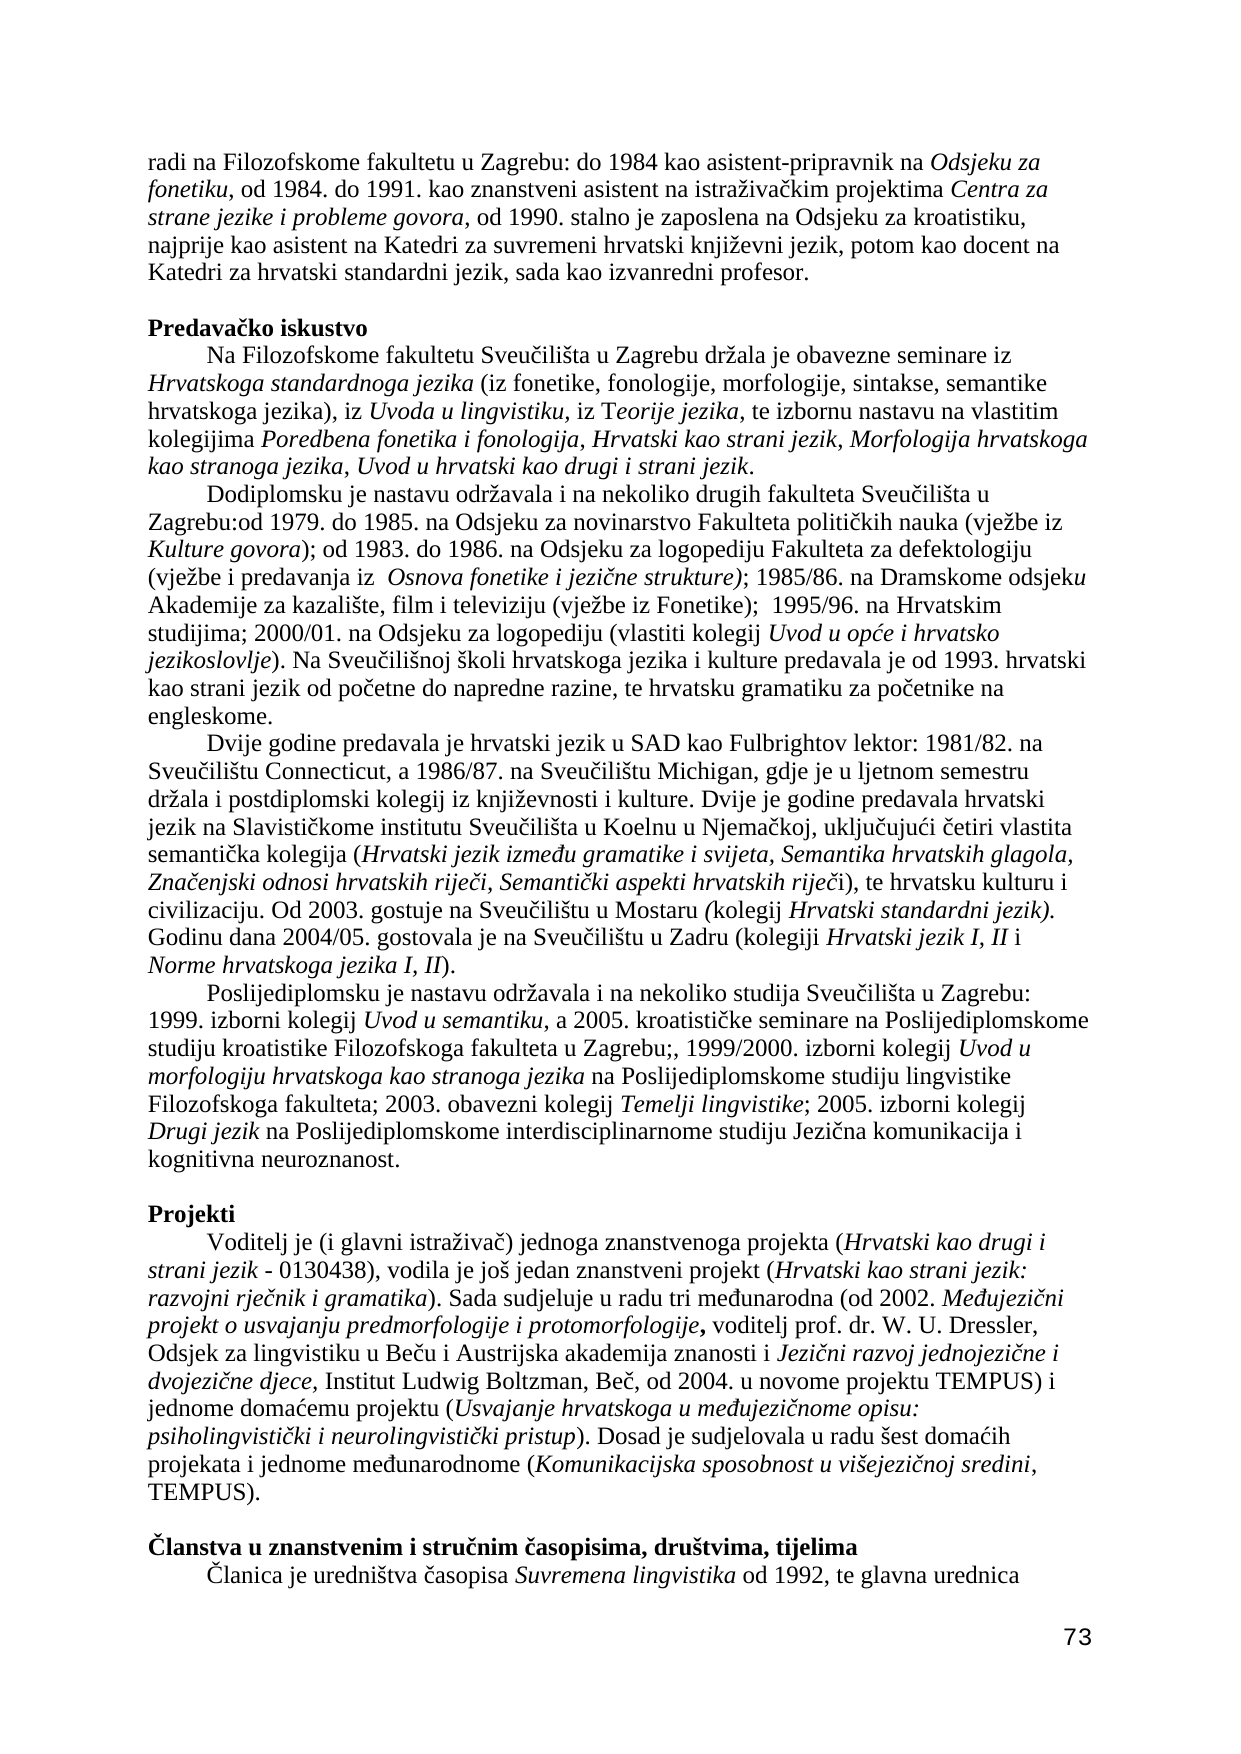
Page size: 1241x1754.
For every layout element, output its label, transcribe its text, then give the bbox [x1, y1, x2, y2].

text Članstva u znanstvenim i stručnim časopisima, društvima, tijelima [148, 1533, 1092, 1561]
text radi na Filozofskome fakultetu u Zagrebu: do 1984 kao asistent-pripravnik na Odsjeku za fonetiku, od 1984. do 1991. kao znanstveni asistent na istraživačkim projektima Centra za strane jezike i probleme govora, od 1990. stalno je zaposlena na Odsjeku za kroatistiku, najprije kao asistent na Katedri za suvremeni hrvatski književni jezik, potom kao docent na Katedri za hrvatski standardni jezik, sada kao izvanredni profesor. [148, 148, 1092, 286]
text Na Filozofskome fakultetu Sveučilišta u Zagrebu držala je obavezne seminare iz Hrvatskoga standardnoga jezika (iz fonetike, fonologije, morfologije, sintakse, semantike hrvatskoga jezika), iz Uvoda u lingvistiku, iz Teorije jezika, te izbornu nastavu na vlastitim kolegijima Poredbena fonetika i fonologija, Hrvatski kao strani jezik, Morfologija hrvatskoga kao stranoga jezika, Uvod u hrvatski kao drugi i strani jezik. [148, 342, 1092, 480]
text Predavačko iskustvo [148, 314, 1092, 342]
text Poslijediplomsku je nastavu održavala i na nekoliko studija Sveučilišta u Zagrebu: 1999. izborni kolegij Uvod u semantiku, a 2005. kroatističke seminare na Poslijediplomskome studiju kroatistike Filozofskoga fakulteta u Zagrebu;, 1999/2000. izborni kolegij Uvod u morfologiju hrvatskoga kao stranoga jezika na Poslijediplomskome studiju lingvistike Filozofskoga fakulteta; 2003. obavezni kolegij Temelji lingvistike; 2005. izborni kolegij Drugi jezik na Poslijediplomskome interdisciplinarnome studiju Jezična komunikacija i kognitivna neuroznanost. [148, 979, 1092, 1173]
text Voditelj je (i glavni istraživač) jednoga znanstvenoga projekta (Hrvatski kao drugi i strani jezik - 0130438), vodila je još jedan znanstveni projekt (Hrvatski kao strani jezik: razvojni rječnik i gramatika). Sada sudjeluje u radu tri međunarodna (od 2002. Međujezični projekt o usvajanju predmorfologije i protomorfologije, voditelj prof. dr. W. U. Dressler, Odsjek za lingvistiku u Beču i Austrijska akademija znanosti i Jezični razvoj jednojezične i dvojezične djece, Institut Ludwig Boltzman, Beč, od 2004. u novome projektu TEMPUS) i jednome domaćemu projektu (Usvajanje hrvatskoga u međujezičnome opisu: psiholingvistički i neurolingvistički pristup). Dosad je sudjelovala u radu šest domaćih projekata i jednome međunarodnome (Komunikacijska sposobnost u višejezičnoj sredini, TEMPUS). [148, 1228, 1092, 1505]
text Projekti [148, 1201, 1092, 1228]
text Dodiplomsku je nastavu održavala i na nekoliko drugih fakulteta Sveučilišta u Zagrebu:od 1979. do 1985. na Odsjeku za novinarstvo Fakulteta političkih nauka (vježbe iz Kulture govora); od 1983. do 1986. na Odsjeku za logopediju Fakulteta za defektologiju (vježbe i predavanja iz Osnova fonetike i jezične strukture); 1985/86. na Dramskome odsjeku Akademije za kazalište, film i televiziju (vježbe iz Fonetike); 1995/96. na Hrvatskim studijima; 2000/01. na Odsjeku za logopediju (vlastiti kolegij Uvod u opće i hrvatsko jezikoslovlje). Na Sveučilišnoj školi hrvatskoga jezika i kulture predavala je od 1993. hrvatski kao strani jezik od početne do napredne razine, te hrvatsku gramatiku za početnike na engleskome. [148, 480, 1092, 729]
text Dvije godine predavala je hrvatski jezik u SAD kao Fulbrightov lektor: 1981/82. na Sveučilištu Connecticut, a 1986/87. na Sveučilištu Michigan, gdje je u ljetnom semestru držala i postdiplomski kolegij iz književnosti i kulture. Dvije je godine predavala hrvatski jezik na Slavističkome institutu Sveučilišta u Koelnu u Njemačkoj, uključujući četiri vlastita semantička kolegija (Hrvatski jezik između gramatike i svijeta, Semantika hrvatskih glagola, Značenjski odnosi hrvatskih riječi, Semantički aspekti hrvatskih riječi), te hrvatsku kulturu i civilizaciju. Od 2003. gostuje na Sveučilištu u Mostaru (kolegij Hrvatski standardni jezik). Godinu dana 2004/05. gostovala je na Sveučilištu u Zadru (kolegiji Hrvatski jezik I, II i Norme hrvatskoga jezika I, II). [148, 729, 1092, 979]
text Članica je uredništva časopisa Suvremena lingvistika od 1992, te glavna urednica [148, 1561, 1092, 1588]
